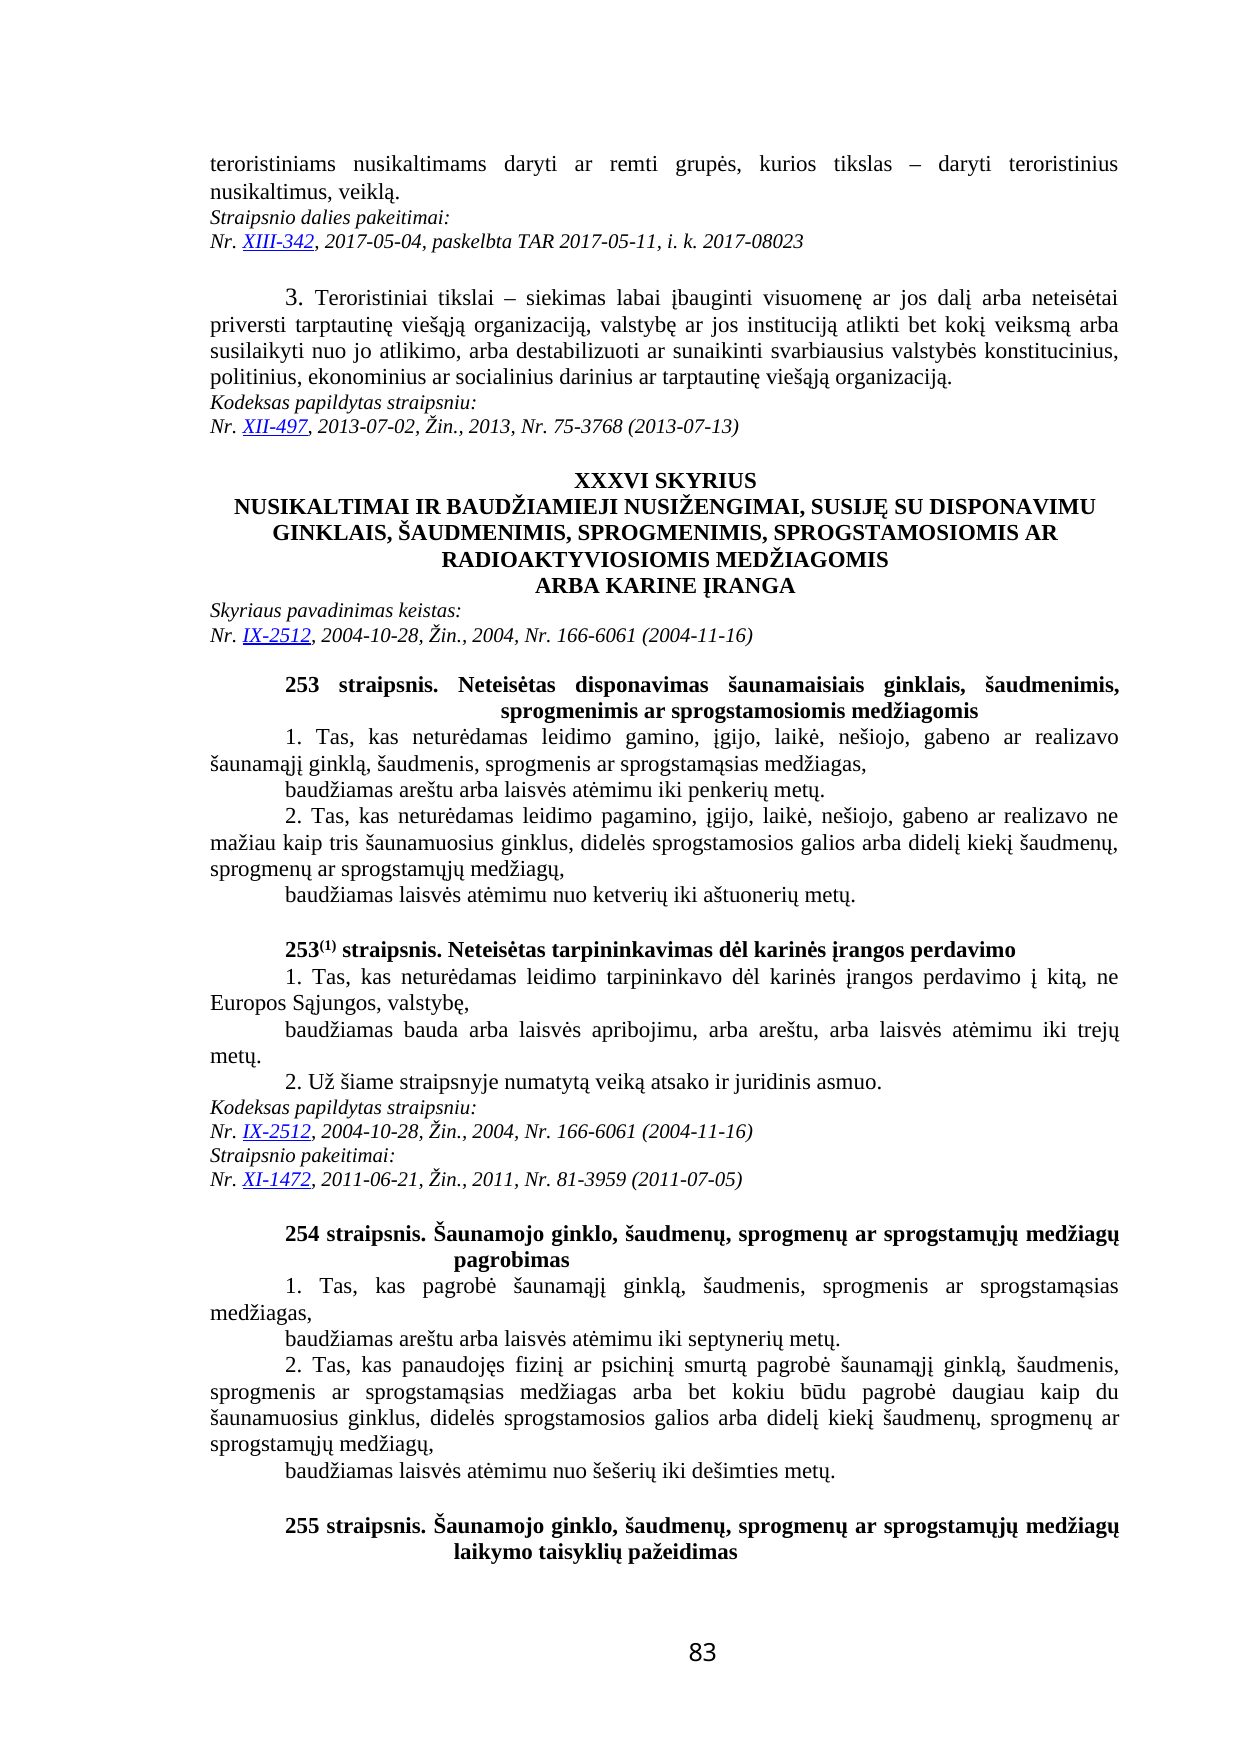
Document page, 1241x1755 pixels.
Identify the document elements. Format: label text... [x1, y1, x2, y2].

text Kodeksas papildytas straipsniu: [210, 1095, 1120, 1119]
text 253(1) straipsnis. Neteisėtas tarpininkavimas dėl karinės įrangos perdavimo [210, 937, 1120, 963]
text Kodeksas papildytas straipsniu: [210, 390, 1120, 414]
text baudžiamas areštu arba laisvės atėmimu iki penkerių metų. [210, 776, 1120, 802]
text Nr. IX-2512, 2004-10-28, Žin., 2004, Nr. 166-6061 (2004-11-16) [210, 1119, 1120, 1143]
text 1. Tas, kas pagrobė šaunamąjį ginklą, šaudmenis, sprogmenis ar sprogstamąsias medžiagas, [210, 1272, 1120, 1325]
text baudžiamas areštu arba laisvės atėmimu iki septynerių metų. [210, 1325, 1120, 1351]
text NUSIKALTIMAI IR BAUDŽIAMIEJI NUSIŽENGIMAI, SUSIJĘ SU DISPONAVIMU GINKLAIS, ŠAUDMENIMIS, SPROGMENIMIS, SPROGSTAMOSIOMIS AR RADIOAKTYVIOSIOMIS MEDŽIAGOMIS [210, 493, 1120, 572]
text 1. Tas, kas neturėdamas leidimo gamino, įgijo, laikė, nešiojo, gabeno ar realizavo šaunamąjį ginklą, šaudmenis, sprogmenis ar sprogstamąsias medžiagas, [210, 723, 1120, 776]
text 2. Už šiame straipsnyje numatytą veiką atsako ir juridinis asmuo. [285, 1068, 1120, 1095]
text baudžiamas bauda arba laisvės apribojimu, arba areštu, arba laisvės atėmimu iki trejų metų. [210, 1016, 1120, 1068]
text 2. Tas, kas neturėdamas leidimo pagamino, įgijo, laikė, nešiojo, gabeno ar realizavo ne mažiau kaip tris šaunamuosius ginklus, didelės sprogstamosios galios arba didelį kiekį šaudmenų, sprogmenų ar sprogstamųjų medžiagų, [210, 802, 1120, 881]
text 3. Teroristiniai tikslai – siekimas labai įbauginti visuomenę ar jos dalį arba neteisėtai priversti tarptautinę viešąją organizaciją, valstybę ar jos instituciją atlikti bet kokį veiksmą arba susilaikyti nuo jo atlikimo, arba destabilizuoti ar sunaikinti svarbiausius valstybės konstitucinius, politinius, ekonominius ar socialinius darinius ar tarptautinę viešąją organizaciją. [210, 282, 1120, 390]
text Straipsnio dalies pakeitimai: [210, 205, 1120, 229]
text baudžiamas laisvės atėmimu nuo ketverių iki aštuonerių metų. [210, 881, 1120, 908]
text Nr. XI-1472, 2011-06-21, Žin., 2011, Nr. 81-3959 (2011-07-05) [210, 1167, 1120, 1191]
text 255 straipsnis. Šaunamojo ginklo, šaudmenų, sprogmenų ar sprogstamųjų medžiagų laikymo taisyklių pažeidimas [285, 1512, 1120, 1565]
text Nr. IX-2512, 2004-10-28, Žin., 2004, Nr. 166-6061 (2004-11-16) [210, 622, 1120, 647]
text Skyriaus pavadinimas keistas: [210, 598, 1120, 622]
text Straipsnio pakeitimai: [210, 1143, 1120, 1167]
text 2. Tas, kas panaudojęs fizinį ar psichinį smurtą pagrobė šaunamąjį ginklą, šaudmenis, sprogmenis ar sprogstamąsias medžiagas arba bet kokiu būdu pagrobė daugiau kaip du šaunamuosius ginklus, didelės sprogstamosios galios arba didelį kiekį šaudmenų, sprogmenų ar sprogstamųjų medžiagų, [210, 1351, 1120, 1457]
text teroristiniams nusikaltimams daryti ar remti grupės, kurios tikslas – daryti teroristinius nusikaltimus, veiklą. [210, 150, 1120, 205]
text baudžiamas laisvės atėmimu nuo šešerių iki dešimties metų. [210, 1457, 1120, 1483]
text 1. Tas, kas neturėdamas leidimo tarpininkavo dėl karinės įrangos perdavimo į kitą, ne Europos Sąjungos, valstybę, [210, 963, 1120, 1016]
text ARBA KARINE ĮRANGA [210, 572, 1120, 598]
text XXXVI SKYRIUS [210, 467, 1120, 493]
text Nr. XIII-342, 2017-05-04, paskelbta TAR 2017-05-11, i. k. 2017-08023 [210, 229, 1120, 253]
text 253 straipsnis. Neteisėtas disponavimas šaunamaisiais ginklais, šaudmenimis, sprogmenimis ar sprogstamosiomis medžiagomis [285, 671, 1120, 723]
text Nr. XII-497, 2013-07-02, Žin., 2013, Nr. 75-3768 (2013-07-13) [210, 414, 1120, 438]
text 254 straipsnis. Šaunamojo ginklo, šaudmenų, sprogmenų ar sprogstamųjų medžiagų pagrobimas [285, 1220, 1120, 1272]
